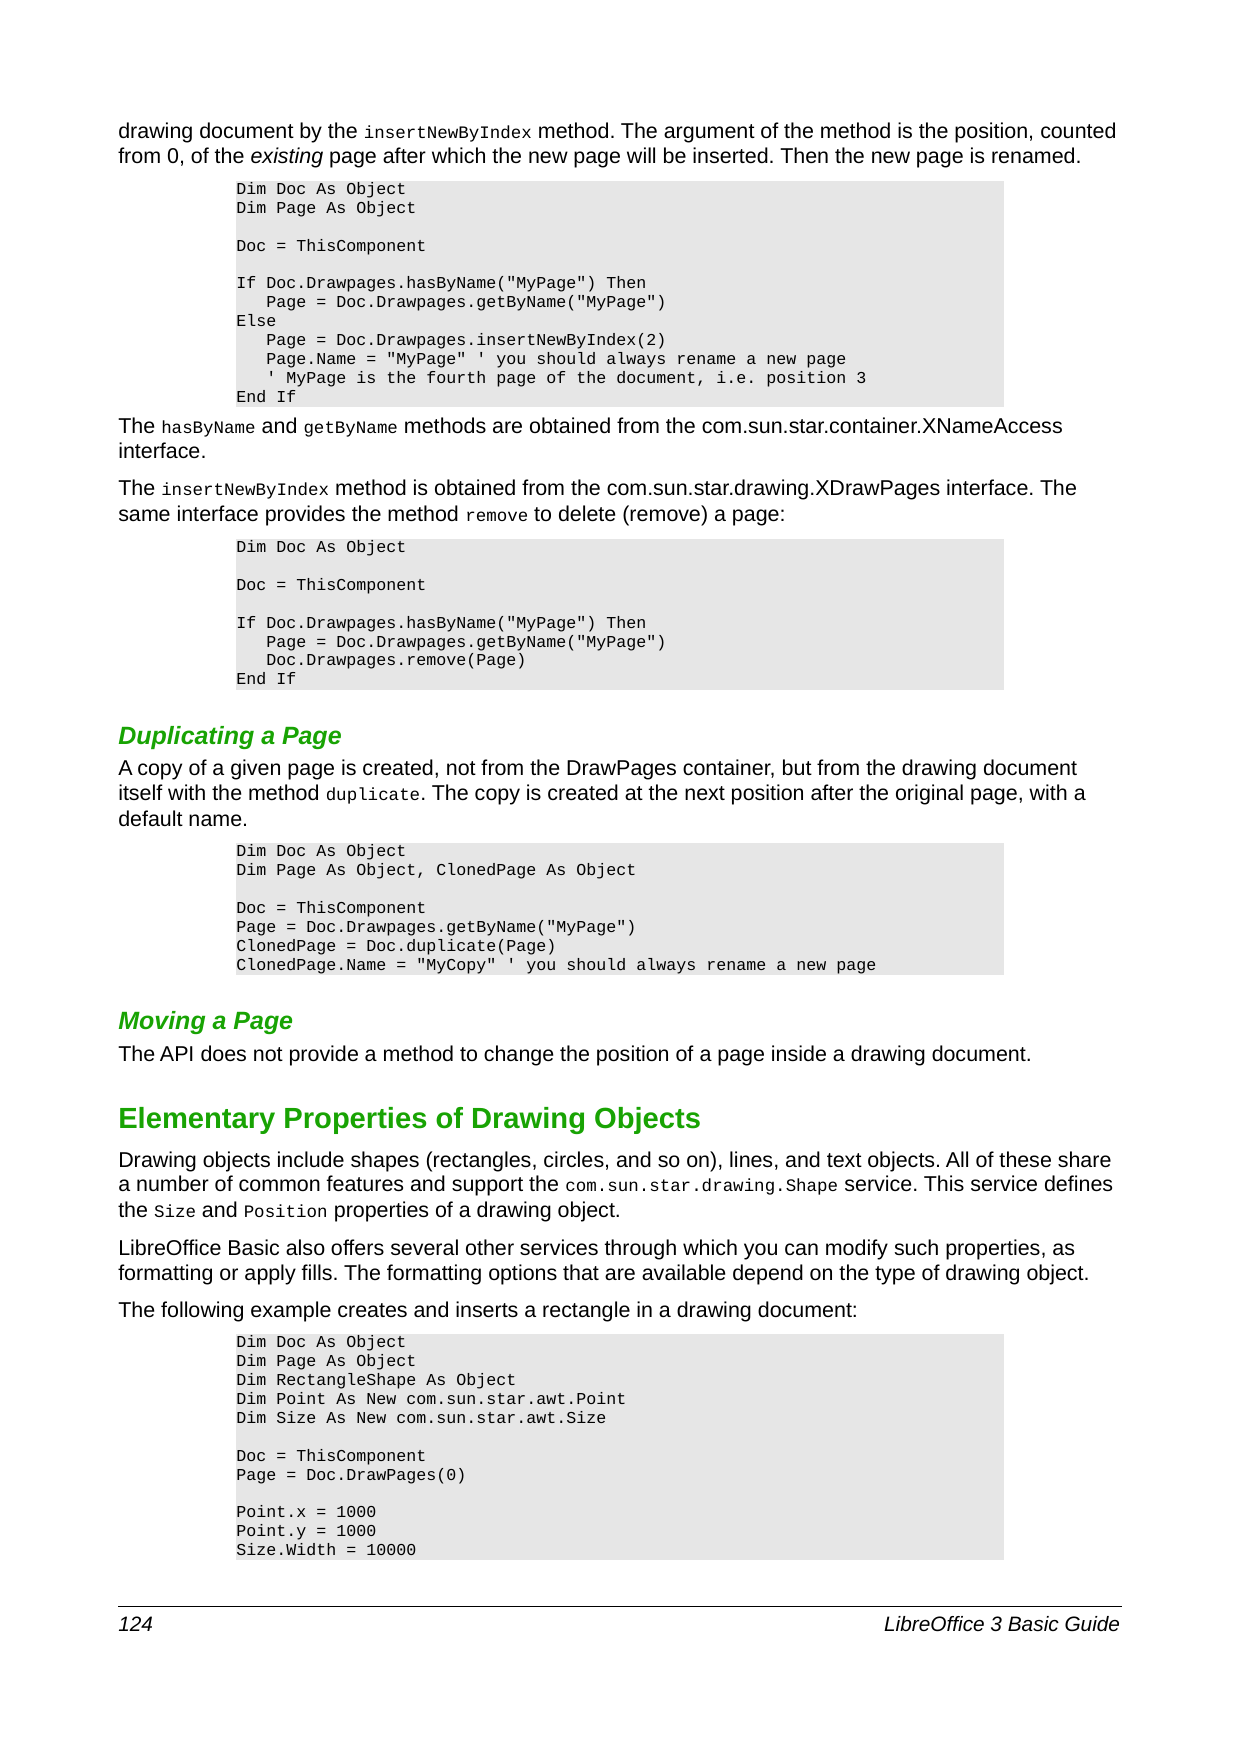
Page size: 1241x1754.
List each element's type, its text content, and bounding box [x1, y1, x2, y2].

text Dim Doc As Object Dim Page As Object Doc = ThisComponent If Doc.Drawpages.hasByName("MyPage") Then Page = Doc.Drawpages.getByName("MyPage") Else Page = Doc.Drawpages.insertNewByIndex(2) Page.Name = "MyPage" ' you should always rename a new page ' MyPage is the fourth page of the document, i.e. position 3 End If [236, 181, 1004, 407]
text Dim Doc As Object Dim Page As Object, ClonedPage As Object Doc = ThisComponent Page = Doc.Drawpages.getByName("MyPage") ClonedPage = Doc.duplicate(Page) ClonedPage.Name = "MyCopy" ' you should always rename a new page [236, 843, 1004, 975]
subtitle Moving a Page [118, 1006, 1122, 1034]
text Dim Doc As Object Dim Page As Object Dim RectangleShape As Object Dim Point As New com.sun.star.awt.Point Dim Size As New com.sun.star.awt.Size Doc = ThisComponent Page = Doc.DrawPages(0) Point.x = 1000 Point.y = 1000 Size.Width = 10000 [236, 1334, 1004, 1560]
text LibreOffice Basic also offers several other services through which you can modify such properties, as formatting or apply fills. The formatting options that are available depend on the type of drawing object. [118, 1235, 1122, 1284]
text The hasByName and getByName methods are obtained from the com.sun.star.container.XNameAccess interface. [118, 413, 1122, 463]
text A copy of a given page is created, not from the DrawPages container, but from the drawing document itself with the method duplicate. The copy is created at the next position after the original page, with a default name. [118, 756, 1122, 830]
subtitle Duplicating a Page [118, 721, 1122, 749]
text Dim Doc As Object Doc = ThisComponent If Doc.Drawpages.hasByName("MyPage") Then Page = Doc.Drawpages.getByName("MyPage") Doc.Drawpages.remove(Page) End If [236, 539, 1004, 690]
subtitle Elementary Properties of Drawing Objects [118, 1101, 1122, 1134]
text drawing document by the insertNewByIndex method. The argument of the method is the position, counted from 0, of the existing page after which the new page will be inserted. Then the new page is renamed. [118, 118, 1122, 168]
text The following example creates and inserts a rectangle in a drawing document: [118, 1297, 1122, 1322]
text The API does not provide a method to change the position of a page inside a drawing document. [118, 1041, 1122, 1066]
text The insertNewByIndex method is obtained from the com.sun.star.drawing.XDrawPages interface. The same interface provides the method remove to delete (remove) a page: [118, 476, 1122, 526]
text Drawing objects include shapes (rectangles, circles, and so on), lines, and text objects. All of these share a number of common features and support the com.sun.star.drawing.Shape service. This service defines the Size and Position properties of a drawing object. [118, 1147, 1122, 1222]
